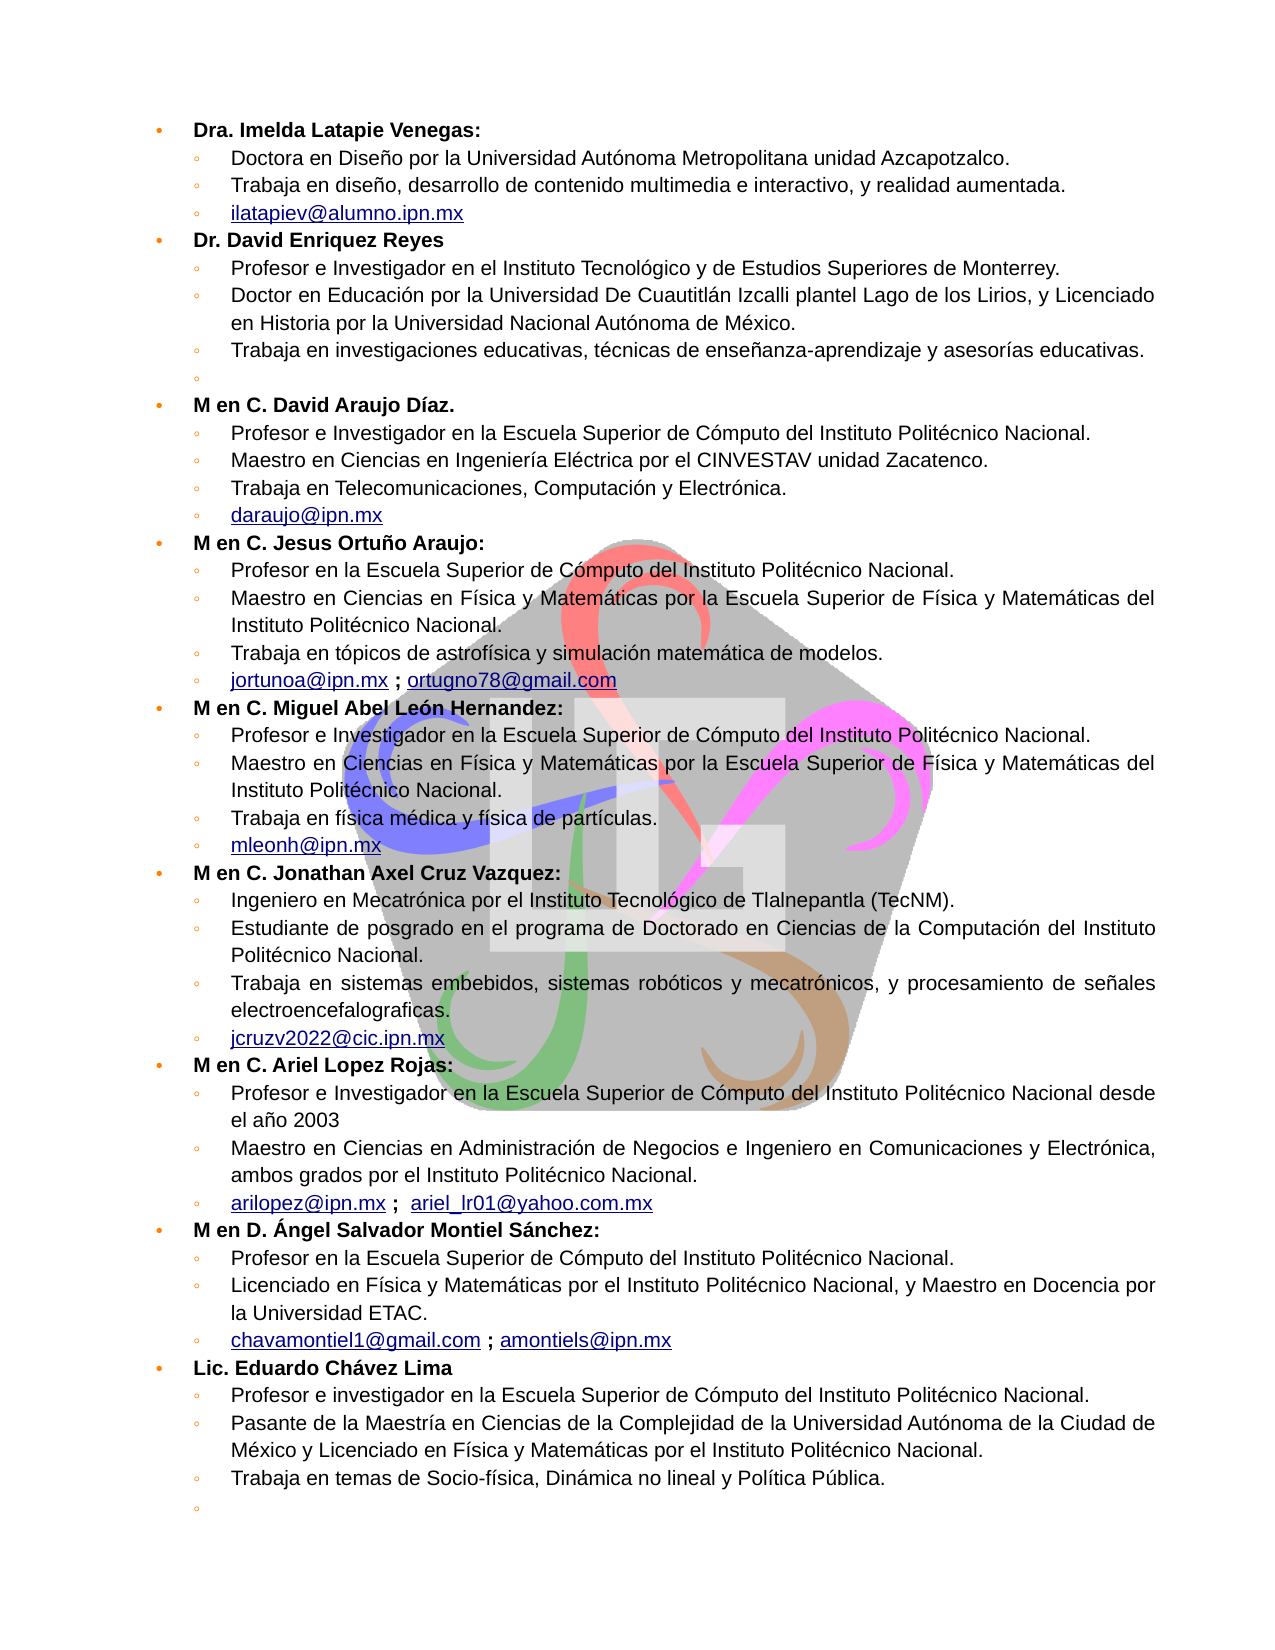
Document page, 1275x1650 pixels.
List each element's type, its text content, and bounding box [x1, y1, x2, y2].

list chavamontiel1@gmail.com ; amontiels@ipn.mx [193, 1328, 1157, 1352]
picture [342, 554, 933, 558]
list Trabaja en Telecomunicaciones, Computación y Electrónica. [193, 476, 1157, 499]
picture [342, 582, 933, 586]
list M en C. Jonathan Axel Cruz Vazquez: [156, 861, 1157, 884]
picture [342, 829, 933, 833]
list Profesor e investigador en la Escuela Superior de Cómputo del Instituto Politécnico Nacional. [193, 1383, 1157, 1407]
picture [342, 637, 933, 641]
list Profesor e Investigador en la Escuela Superior de Cómputo del Instituto Politécnico Nacional. [193, 723, 1157, 747]
list Trabaja en temas de Socio-física, Dinámica no lineal y Política Pública. [193, 1466, 1157, 1489]
list M en C. Ariel Lopez Rojas: [156, 1053, 1157, 1077]
picture [342, 1077, 933, 1081]
list Doctora en Diseño por la Universidad Autónoma Metropolitana unidad Azcapotzalco. [193, 146, 1157, 169]
list Doctor en Educación por la Universidad De Cuautitlán Izcalli plantel Lago de los Lirios, y Licenciado en Historia por la Universidad Nacional Autónoma de México. [193, 283, 1157, 334]
list Trabaja en tópicos de astrofísica y simulación matemática de modelos. [193, 641, 1157, 664]
list ilatapiev@alumno.ipn.mx [193, 201, 1157, 224]
picture [342, 1022, 933, 1026]
list Profesor e Investigador en el Instituto Tecnológico y de Estudios Superiores de Monterrey. [193, 256, 1157, 279]
list Trabaja en física médica y física de partículas. [193, 806, 1157, 829]
list jortunoa@ipn.mx ; ortugno78@gmail.com [193, 668, 1157, 692]
list Profesor e Investigador en la Escuela Superior de Cómputo del Instituto Politécnico Nacional desde el año 2003 [193, 1081, 1157, 1132]
picture [342, 747, 933, 751]
list Maestro en Ciencias en Administración de Negocios e Ingeniero en Comunicaciones y Electrónica, ambos grados por el Instituto Politécnico Nacional. [193, 1136, 1157, 1187]
picture [342, 664, 933, 668]
list M en C. David Araujo Díaz. [156, 393, 1157, 417]
list Trabaja en sistemas embebidos, sistemas robóticos y mecatrónicos, y procesamiento de señales electroencefalograficas. [193, 971, 1157, 1022]
picture [342, 884, 933, 888]
list M en C. Jesus Ortuño Araujo: [156, 531, 1157, 554]
picture [342, 1049, 933, 1053]
list M en D. Ángel Salvador Montiel Sánchez: [156, 1218, 1157, 1242]
picture [342, 692, 933, 696]
list Ingeniero en Mecatrónica por el Instituto Tecnológico de Tlalnepantla (TecNM). [193, 888, 1157, 912]
list Trabaja en investigaciones educativas, técnicas de enseñanza-aprendizaje y asesorías educativas. [193, 338, 1157, 362]
picture [342, 857, 933, 861]
list Profesor e Investigador en la Escuela Superior de Cómputo del Instituto Politécnico Nacional. [193, 421, 1157, 444]
picture [342, 967, 933, 971]
list Maestro en Ciencias en Física y Matemáticas por la Escuela Superior de Física y Matemáticas del Instituto Politécnico Nacional. [193, 586, 1157, 637]
list Maestro en Ciencias en Ingeniería Eléctrica por el CINVESTAV unidad Zacatenco. [193, 448, 1157, 472]
list Licenciado en Física y Matemáticas por el Instituto Politécnico Nacional, y Maestro en Docencia por la Universidad ETAC. [193, 1273, 1157, 1324]
list Trabaja en diseño, desarrollo de contenido multimedia e interactivo, y realidad aumentada. [193, 173, 1157, 197]
list Pasante de la Maestría en Ciencias de la Complejidad de la Universidad Autónoma de la Ciudad de México y Licenciado en Física y Matemáticas por el Instituto Politécnico Nacional. [193, 1411, 1157, 1462]
picture [342, 719, 933, 723]
list daraujo@ipn.mx [193, 503, 1157, 527]
picture [342, 802, 933, 806]
list arilopez@ipn.mx ; ariel_lr01@yahoo.com.mx [193, 1191, 1157, 1214]
list Estudiante de posgrado en el programa de Doctorado en Ciencias de la Computación del Instituto Politécnico Nacional. [193, 916, 1157, 967]
list jcruzv2022@cic.ipn.mx [193, 1026, 1157, 1049]
list Profesor en la Escuela Superior de Cómputo del Instituto Politécnico Nacional. [193, 1246, 1157, 1269]
list mleonh@ipn.mx [193, 833, 1157, 857]
picture [342, 912, 933, 916]
list Dra. Imelda Latapie Venegas: [156, 118, 1157, 142]
list M en C. Miguel Abel León Hernandez: [156, 696, 1157, 719]
list Dr. David Enriquez Reyes [156, 228, 1157, 252]
list Maestro en Ciencias en Física y Matemáticas por la Escuela Superior de Física y Matemáticas del Instituto Politécnico Nacional. [193, 751, 1157, 802]
list Lic. Eduardo Chávez Lima [156, 1356, 1157, 1379]
list Profesor en la Escuela Superior de Cómputo del Instituto Politécnico Nacional. [193, 558, 1157, 582]
